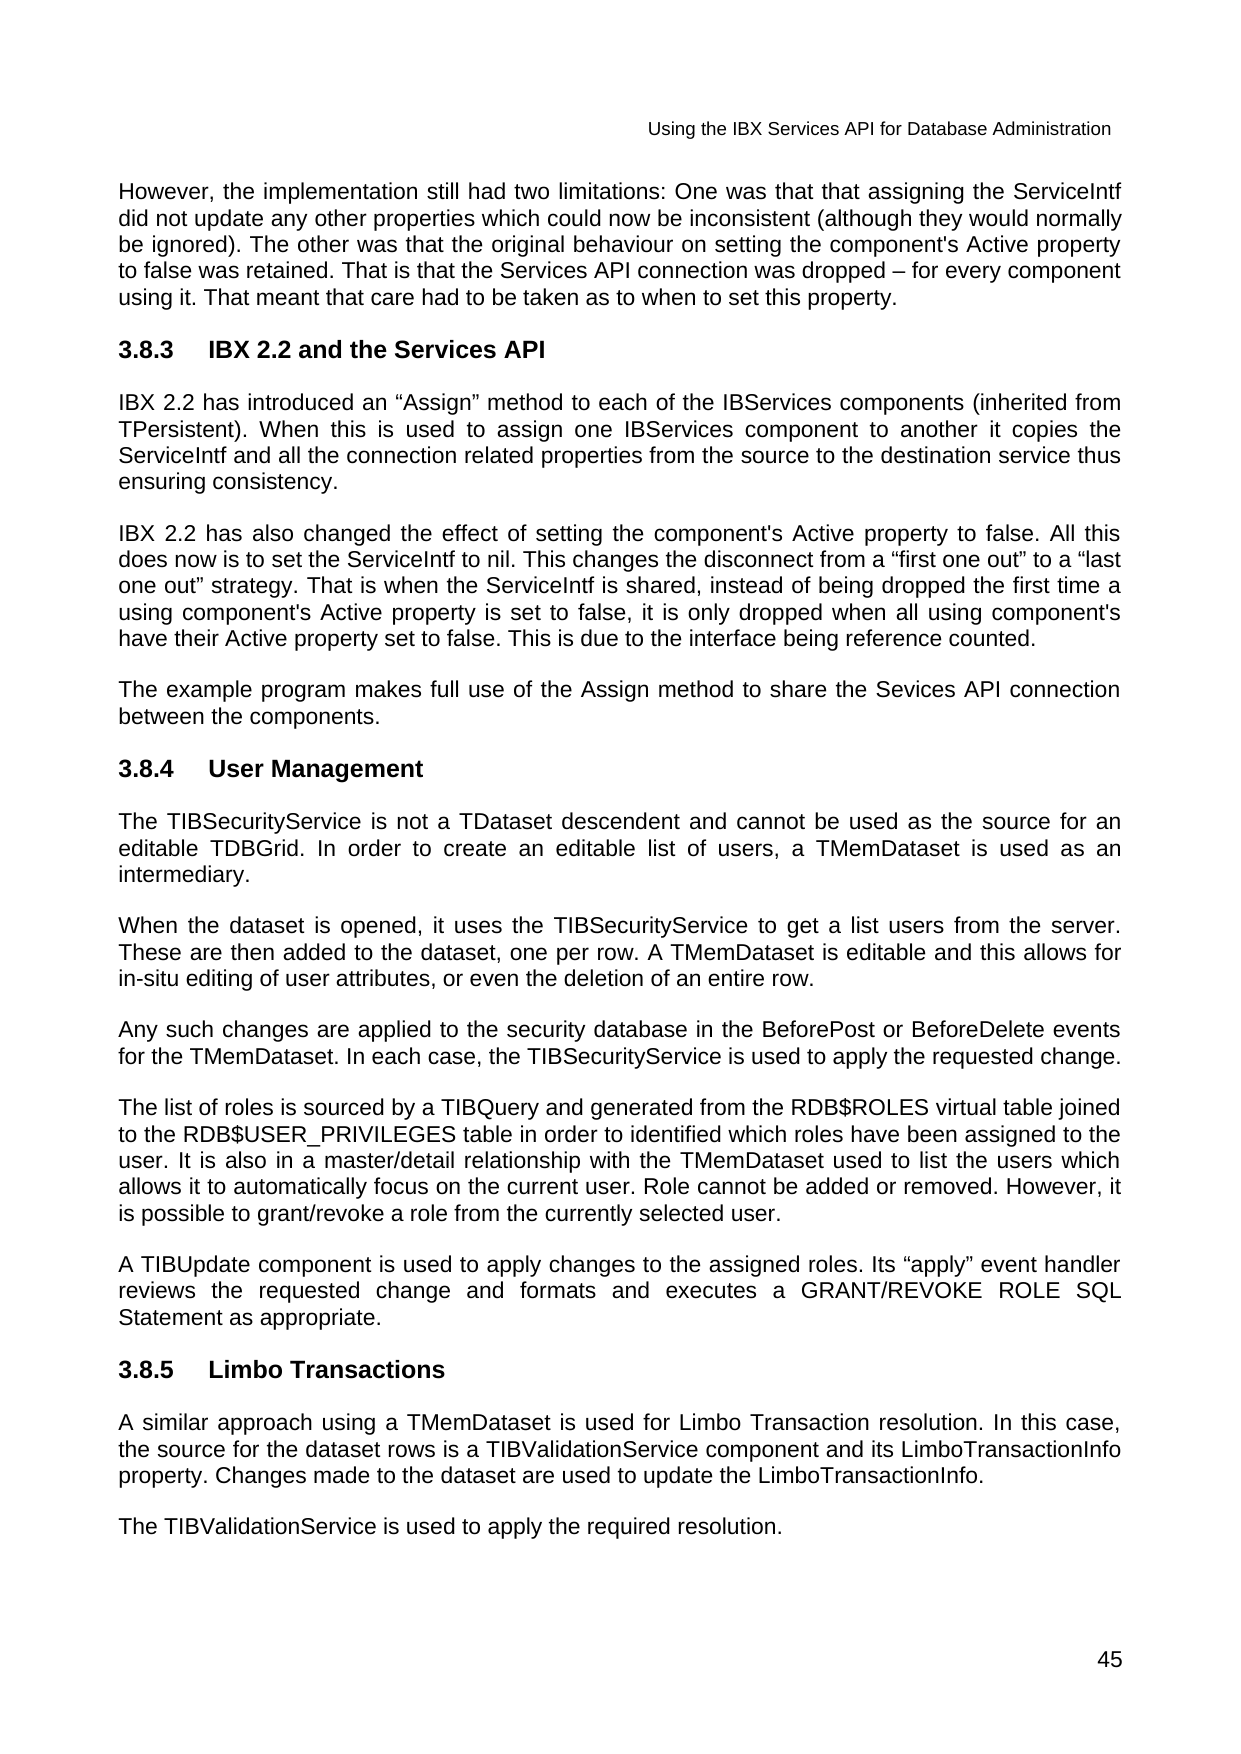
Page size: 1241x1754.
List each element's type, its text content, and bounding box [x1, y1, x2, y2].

text The TIBSecurityService is not a TDataset descendent and cannot be used as the source for an editable TDBGrid. In order to create an editable list of users, a TMemDataset is used as an intermediary. [118, 808, 1122, 887]
text However, the implementation still had two limitations: One was that that assigning the ServiceIntf did not update any other properties which could now be inconsistent (although they would normally be ignored). The other was that the original behaviour on setting the component's Active property to false was retained. That is that the Services API connection was dropped – for every component using it. That meant that care had to be taken as to when to set this property. [118, 178, 1122, 310]
text A similar approach using a TMemDataset is used for Limbo Transaction resolution. In this case, the source for the dataset rows is a TIBValidationService component and its LimboTransactionInfo property. Changes made to the dataset are used to update the LimboTransactionInfo. [118, 1409, 1122, 1488]
text A TIBUpdate component is used to apply changes to the assigned roles. Its “apply” event handler reviews the requested change and formats and executes a GRANT/REVOKE ROLE SQL Statement as appropriate. [118, 1251, 1122, 1330]
text IBX 2.2 has also changed the effect of setting the component's Active property to false. All this does now is to set the ServiceIntf to nil. This changes the disconnect from a “first one out” to a “last one out” strategy. That is when the ServiceIntf is shared, instead of being dropped the first time a using component's Active property is set to false, it is only dropped when all using component's have their Active property set to false. This is due to the interface being reference counted. [118, 519, 1122, 651]
subtitle User Management [118, 754, 1122, 783]
text The example program makes full use of the Assign method to share the Sevices API connection between the components. [118, 676, 1122, 729]
text The TIBValidationService is used to apply the required resolution. [118, 1513, 1122, 1540]
subtitle IBX 2.2 and the Services API [118, 335, 1122, 364]
subtitle Limbo Transactions [118, 1355, 1122, 1384]
text When the dataset is opened, it uses the TIBSecurityService to get a list users from the server. These are then added to the dataset, one per row. A TMemDataset is editable and this allows for in-situ editing of user attributes, or even the deletion of an entire row. [118, 912, 1122, 991]
text The list of roles is sourced by a TIBQuery and generated from the RDB$ROLES virtual table joined to the RDB$USER_PRIVILEGES table in order to identified which roles have been assigned to the user. It is also in a master/detail relationship with the TMemDataset used to list the users which allows it to automatically focus on the current user. Role cannot be added or removed. However, it is possible to grant/revoke a role from the currently selected user. [118, 1094, 1122, 1226]
text IBX 2.2 has introduced an “Assign” method to each of the IBServices components (inherited from TPersistent). When this is used to assign one IBServices component to another it copies the ServiceIntf and all the connection related properties from the source to the destination service thus ensuring consistency. [118, 389, 1122, 494]
text Any such changes are applied to the security database in the BeforePost or BeforeDelete events for the TMemDataset. In each case, the TIBSecurityService is used to apply the requested change. [118, 1016, 1122, 1069]
